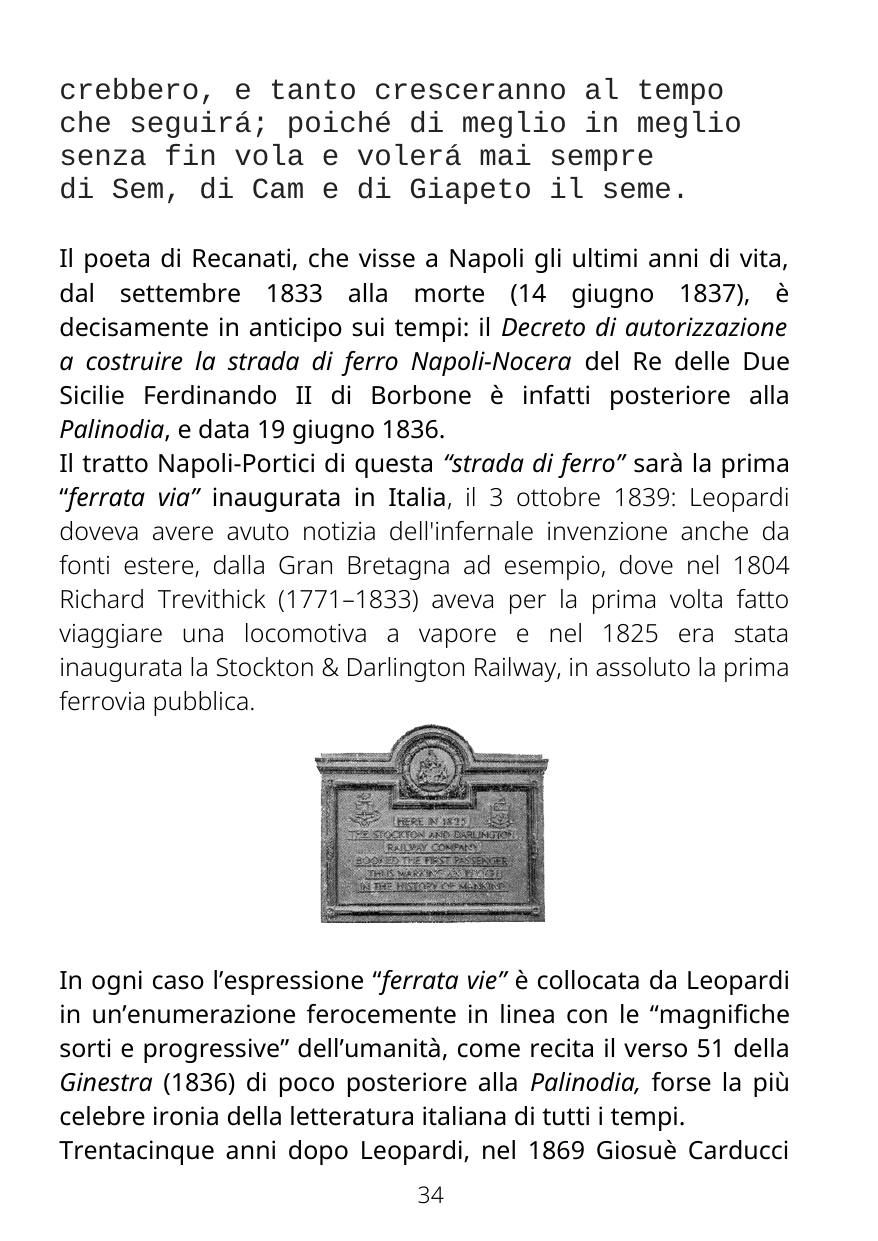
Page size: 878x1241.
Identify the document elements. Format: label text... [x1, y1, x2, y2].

text Trentacinque anni dopo Leopardi, nel 1869 Giosuè Carducci [59, 1133, 790, 1167]
text In ogni caso l’espressione “ferrata vie” è collocata da Leopardi in un’enumerazione ferocemente in linea con le “magnifiche sorti e progressive” dell’umanità, come recita il verso 51 della Ginestra (1836) di poco posteriore alla Palinodia, forse la più celebre ironia della letteratura italiana di tutti i tempi. [59, 962, 790, 1133]
text Il poeta di Recanati, che visse a Napoli gli ultimi anni di vita, dal settembre 1833 alla morte (14 giugno 1837), è decisamente in anticipo sui tempi: il Decreto di autorizzazione a costruire la strada di ferro Napoli-Nocera del Re delle Due Sicilie Ferdinando II di Borbone è infatti posteriore alla Palinodia, e data 19 giugno 1836. [59, 241, 790, 446]
text Il tratto Napoli-Portici di questa “strada di ferro” sarà la prima “ferrata via” inaugurata in Italia, il 3 ottobre 1839: Leopardi doveva avere avuto notizia dell'infernale invenzione anche da fonti estere, dalla Gran Bretagna ad esempio, dove nel 1804 Richard Trevithick (1771–1833) aveva per la prima volta fatto viaggiare una locomotiva a vapore e nel 1825 era stata inaugurata la Stockton & Darlington Railway, in assoluto la prima ferrovia pubblica. [59, 446, 790, 718]
text crebbero, e tanto cresceranno al tempo che seguirá; poiché di meglio in meglio senza fin vola e volerá mai sempre di Sem, di Cam e di Giapeto il seme. [59, 75, 802, 207]
picture [312, 722, 549, 929]
